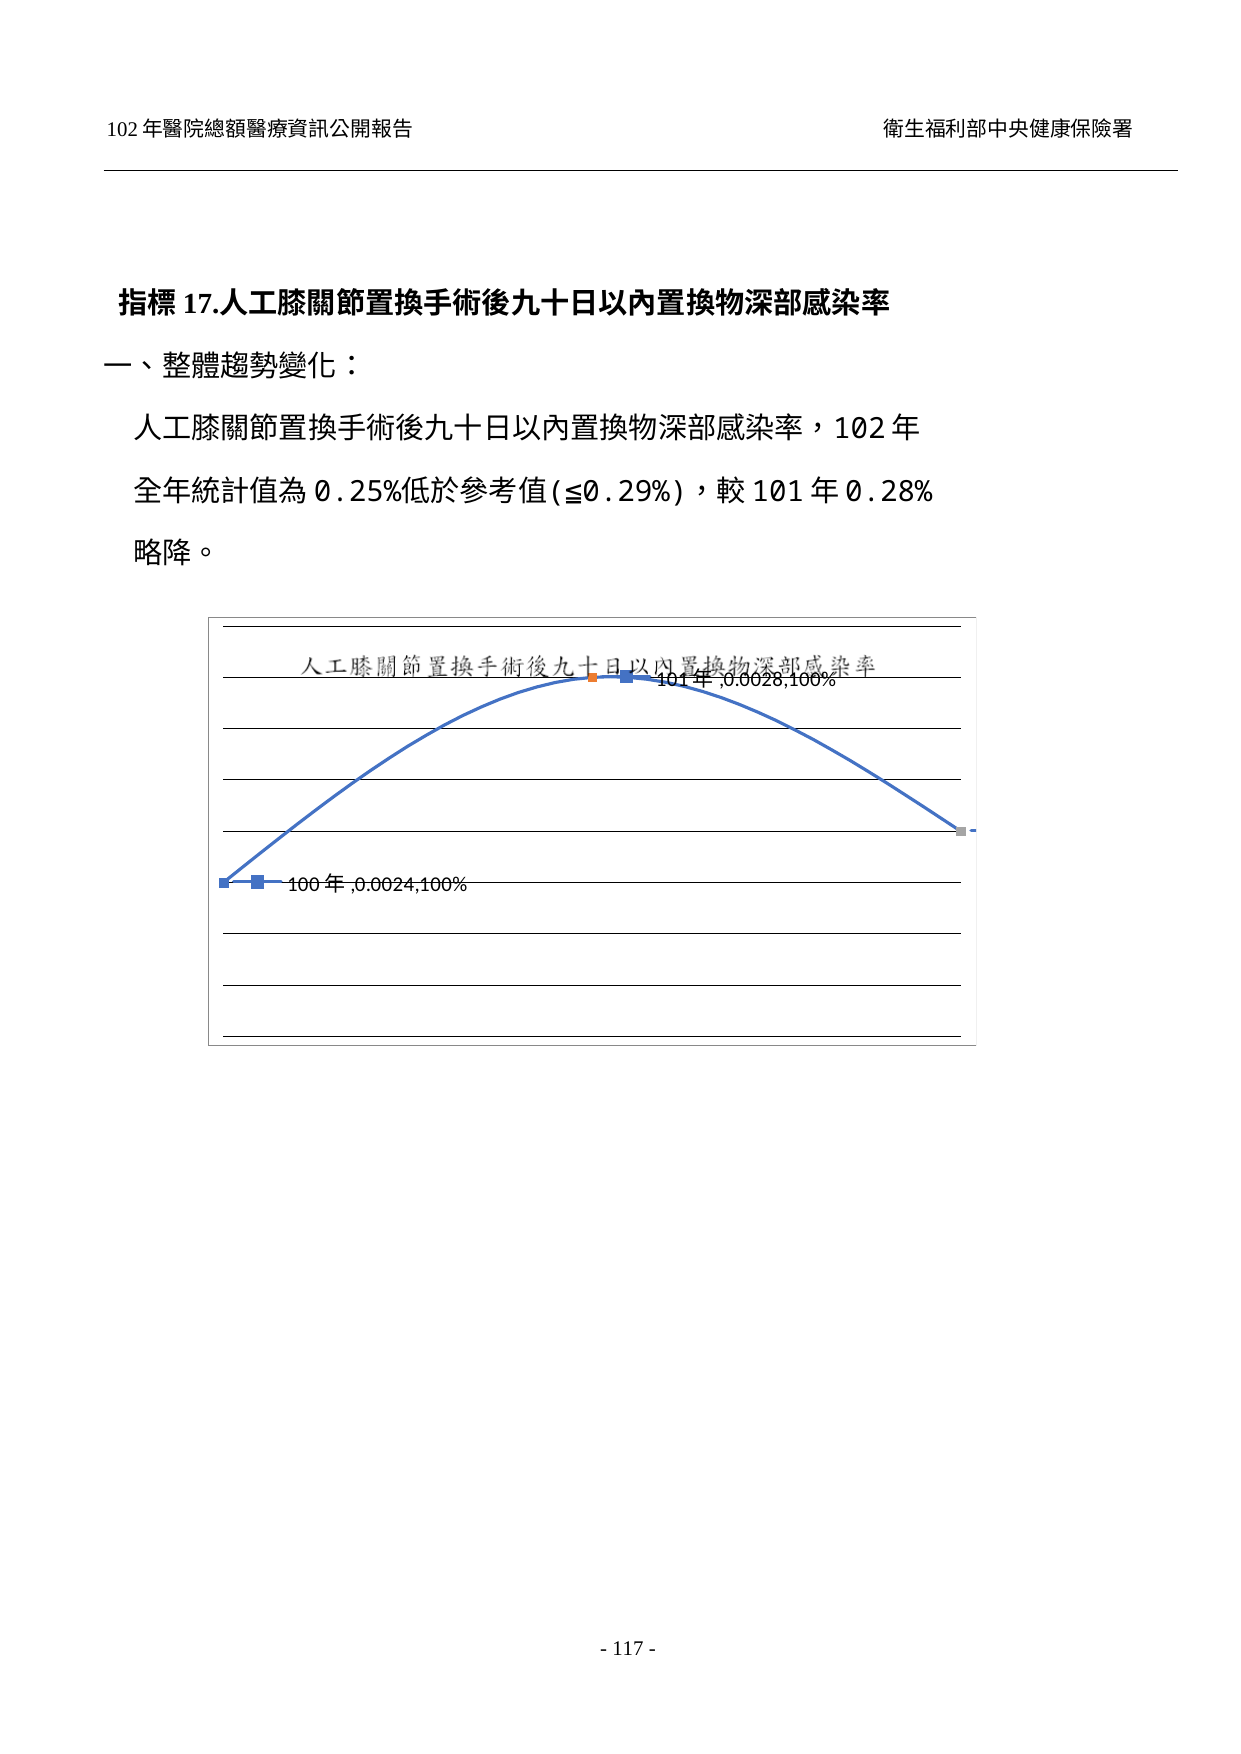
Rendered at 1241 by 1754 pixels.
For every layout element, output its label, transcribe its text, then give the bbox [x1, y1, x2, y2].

table_header 指標17.人工膝關節置換手術後九十日以內置換物深部感染率 [104, 259, 949, 322]
table_cell [104, 572, 949, 1134]
table_cell 人工膝關節置換手術後九十日以內置換物深部感染率，102年全年統計值為0.25%低於參考值(≦0.29%)，較101年0.28%略降。 [104, 384, 949, 572]
table_cell 一、整體趨勢變化： [104, 322, 949, 384]
